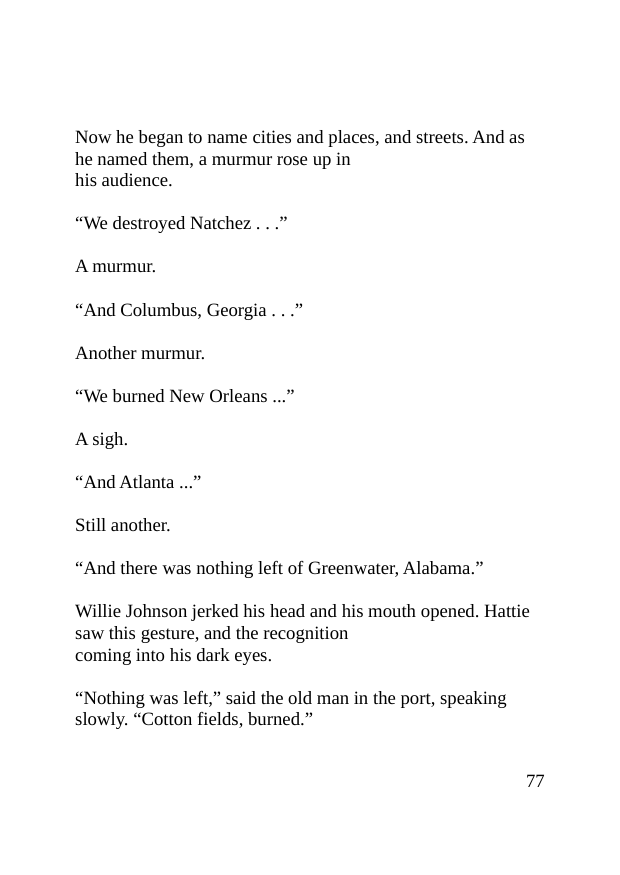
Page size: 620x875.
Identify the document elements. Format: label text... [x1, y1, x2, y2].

text Now he began to name cities and places, and streets. And as he named them, a murmur rose up in his audience. “We destroyed Natchez . . .” A murmur. “And Columbus, Georgia . . .” Another murmur. “We burned New Orleans ...” A sigh. “And Atlanta ...” Still another. “And there was nothing left of Greenwater, Alabama.” Willie Johnson jerked his head and his mouth opened. Hattie saw this gesture, and the recognition coming into his dark eyes. “Nothing was left,” said the old man in the port, speaking slowly. “Cotton fields, burned.” [75, 126, 544, 730]
